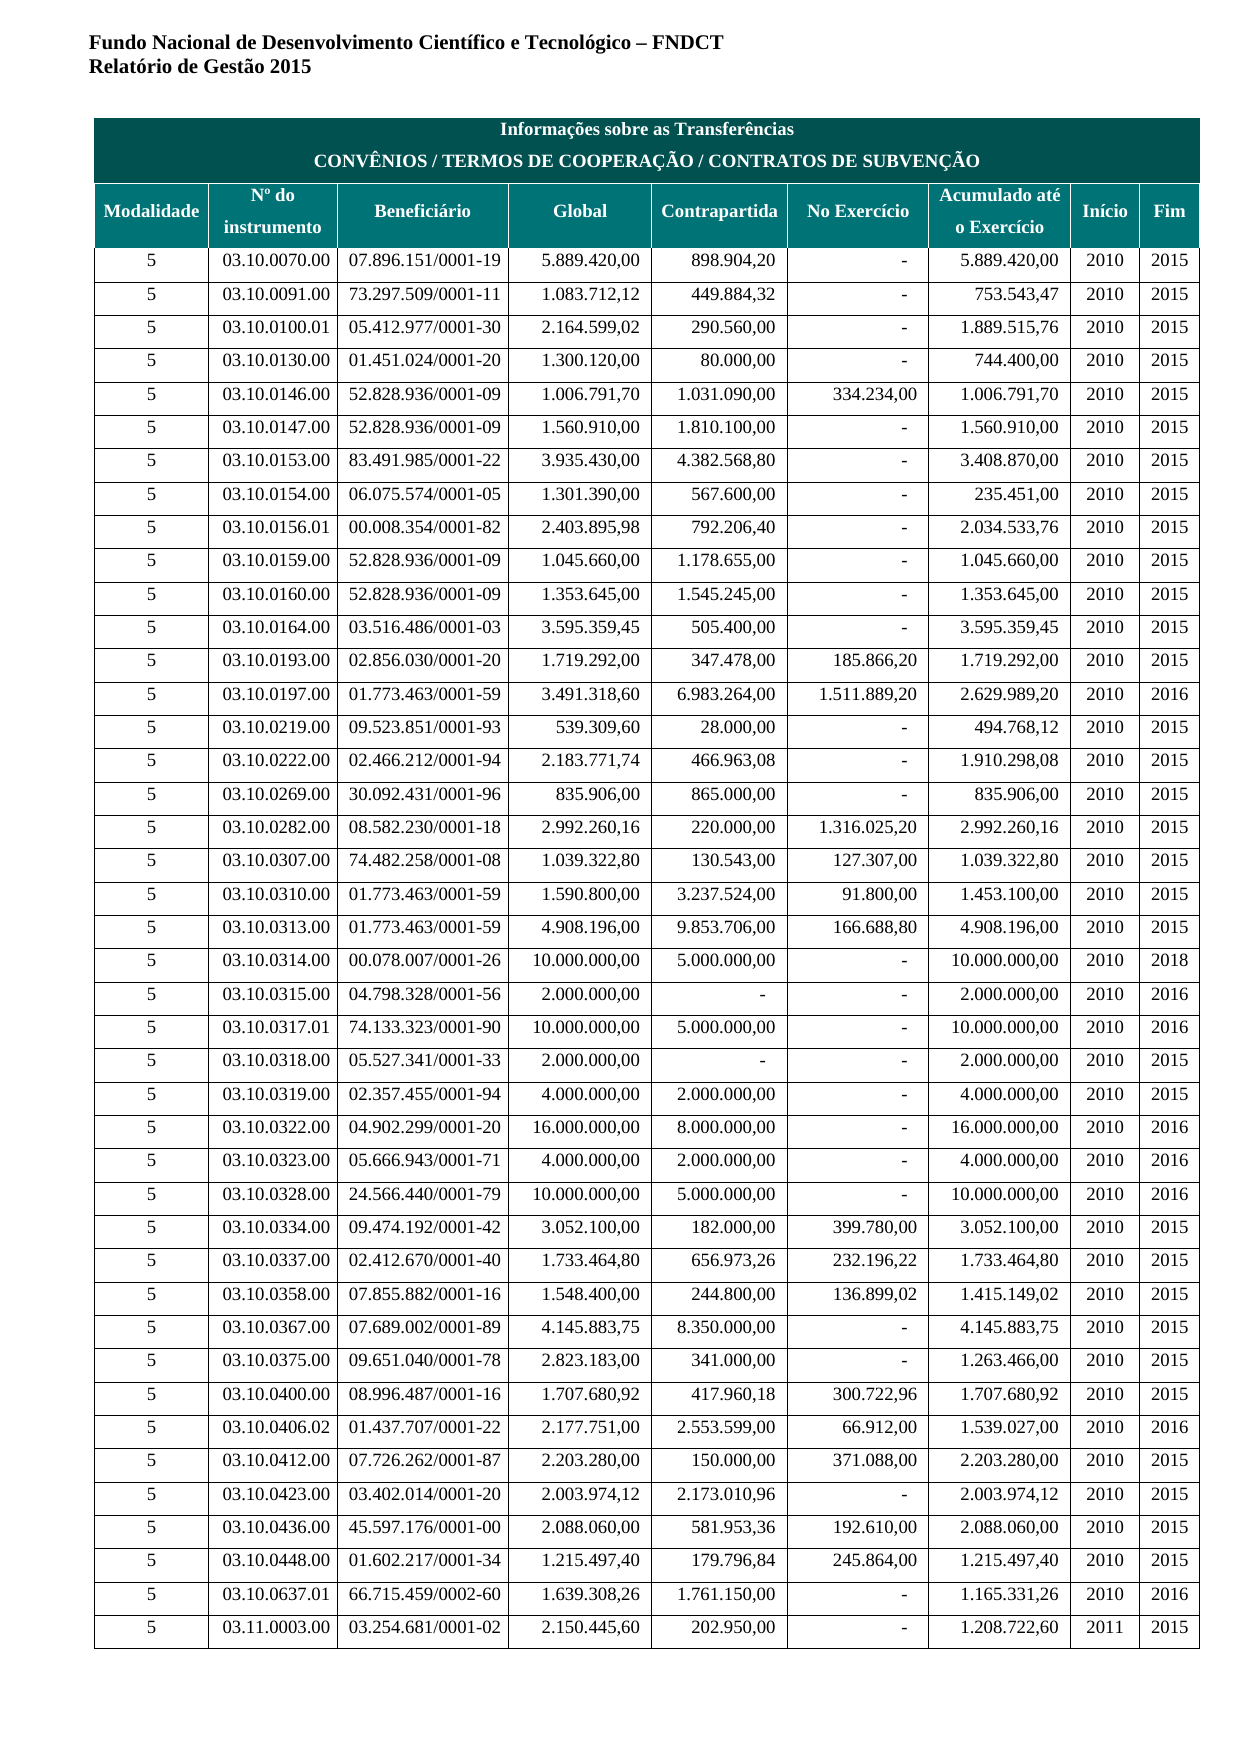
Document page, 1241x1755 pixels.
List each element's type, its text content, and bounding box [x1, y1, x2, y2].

table_cell 2010 [1071, 649, 1139, 682]
table_cell 1.590.800,00 [509, 883, 651, 915]
table_cell 1.165.331,26 [929, 1583, 1070, 1615]
table_cell 5 [95, 616, 208, 648]
table_cell 2016 [1140, 683, 1199, 715]
table_cell 80.000,00 [652, 349, 787, 382]
table_cell 04.798.328/0001-56 [338, 983, 508, 1015]
table_cell 03.10.0436.00 [209, 1516, 337, 1548]
table_cell 8.350.000,00 [652, 1316, 787, 1348]
table_cell 2010 [1071, 1349, 1139, 1382]
table_cell 466.963,08 [652, 749, 787, 782]
table_cell 06.075.574/0001-05 [338, 483, 508, 515]
table_cell 2016 [1140, 1149, 1199, 1182]
table_cell 449.884,32 [652, 283, 787, 315]
table_cell 865.000,00 [652, 783, 787, 815]
table_cell 2015 [1140, 1449, 1199, 1482]
table_cell 2.000.000,00 [929, 1049, 1070, 1082]
table_cell 03.10.0334.00 [209, 1216, 337, 1248]
table_cell 91.800,00 [788, 883, 928, 915]
table_cell 2.000.000,00 [509, 983, 651, 1015]
table_cell 2015 [1140, 783, 1199, 815]
table_cell 2015 [1140, 649, 1199, 682]
table_cell 5 [95, 716, 208, 748]
table_cell 10.000.000,00 [509, 949, 651, 982]
table_cell 2010 [1071, 1316, 1139, 1348]
table_cell 52.828.936/0001-09 [338, 416, 508, 448]
table_cell 2010 [1071, 883, 1139, 915]
table_cell 4.000.000,00 [509, 1149, 651, 1182]
table_cell 2010 [1071, 983, 1139, 1015]
table_cell 417.960,18 [652, 1383, 787, 1415]
table_cell 2010 [1071, 783, 1139, 815]
table_cell 2010 [1071, 1449, 1139, 1482]
table_cell - [652, 1049, 787, 1082]
table_cell 202.950,00 [652, 1616, 787, 1648]
table_cell 2.992.260,16 [509, 816, 651, 848]
table_cell 2010 [1071, 416, 1139, 448]
table_cell 2015 [1140, 1249, 1199, 1282]
table_cell 1.208.722,60 [929, 1616, 1070, 1648]
table_cell 2010 [1071, 349, 1139, 382]
table_cell 399.780,00 [788, 1216, 928, 1248]
table_cell 5.000.000,00 [652, 1183, 787, 1215]
table_cell 03.10.0313.00 [209, 916, 337, 948]
table_cell 5 [95, 1416, 208, 1448]
table_cell 1.560.910,00 [509, 416, 651, 448]
table_cell 1.039.322,80 [509, 849, 651, 882]
table_cell 2015 [1140, 349, 1199, 382]
table_cell 1.415.149,02 [929, 1283, 1070, 1315]
table_cell 5 [95, 1583, 208, 1615]
table_cell 2010 [1071, 1249, 1139, 1282]
table_cell 2015 [1140, 449, 1199, 482]
table_cell - [788, 249, 928, 282]
table_cell 02.357.455/0001-94 [338, 1083, 508, 1115]
table_cell - [788, 949, 928, 982]
table_cell 02.466.212/0001-94 [338, 749, 508, 782]
table_cell 03.10.0323.00 [209, 1149, 337, 1182]
table_cell 1.006.791,70 [929, 383, 1070, 415]
table_cell 24.566.440/0001-79 [338, 1183, 508, 1215]
table_cell 03.10.0164.00 [209, 616, 337, 648]
table_cell 03.10.0637.01 [209, 1583, 337, 1615]
table_cell 02.856.030/0001-20 [338, 649, 508, 682]
table_cell 5.000.000,00 [652, 949, 787, 982]
table_cell - [788, 616, 928, 648]
table_header Informações sobre as Transferências CONVÊNIOS / TERMOS DE COOPERAÇÃO / CONTRATOS DE SUBVENÇÃO [94, 118, 1200, 183]
table_cell 2.177.751,00 [509, 1416, 651, 1448]
table_cell 2.034.533,76 [929, 516, 1070, 548]
table_cell - [788, 1616, 928, 1648]
table_cell 4.908.196,00 [509, 916, 651, 948]
table_cell 2015 [1140, 283, 1199, 315]
table_cell Global [509, 184, 651, 248]
table_cell 2010 [1071, 483, 1139, 515]
table_cell 1.353.645,00 [929, 583, 1070, 615]
table_cell 03.10.0448.00 [209, 1549, 337, 1582]
table_cell 16.000.000,00 [929, 1116, 1070, 1148]
table_cell 3.935.430,00 [509, 449, 651, 482]
table_cell 1.560.910,00 [929, 416, 1070, 448]
table_cell - [788, 1083, 928, 1115]
table_cell 835.906,00 [509, 783, 651, 815]
table_cell 2.088.060,00 [509, 1516, 651, 1548]
table_cell 03.10.0367.00 [209, 1316, 337, 1348]
table_cell 2015 [1140, 849, 1199, 882]
table_cell 03.10.0222.00 [209, 749, 337, 782]
table_cell Fim [1140, 184, 1199, 248]
table_cell 2010 [1071, 383, 1139, 415]
table_cell 2.992.260,16 [929, 816, 1070, 848]
table_cell 01.773.463/0001-59 [338, 883, 508, 915]
table_cell 45.597.176/0001-00 [338, 1516, 508, 1548]
table_cell 2010 [1071, 683, 1139, 715]
table_cell 2010 [1071, 1583, 1139, 1615]
table_cell - [788, 749, 928, 782]
table_cell 2010 [1071, 1149, 1139, 1182]
table_cell 2015 [1140, 316, 1199, 348]
table_cell 3.237.524,00 [652, 883, 787, 915]
table_cell 03.10.0423.00 [209, 1483, 337, 1515]
table_cell 08.996.487/0001-16 [338, 1383, 508, 1415]
table_cell 5 [95, 283, 208, 315]
table_cell 16.000.000,00 [509, 1116, 651, 1148]
table_cell 5 [95, 383, 208, 415]
table_cell 5 [95, 1283, 208, 1315]
table_cell 05.666.943/0001-71 [338, 1149, 508, 1182]
table_cell 2015 [1140, 1283, 1199, 1315]
table_cell 03.10.0282.00 [209, 816, 337, 848]
table_cell Beneficiário [338, 184, 508, 248]
table_cell 232.196,22 [788, 1249, 928, 1282]
table_cell 1.083.712,12 [509, 283, 651, 315]
table_cell 4.145.883,75 [509, 1316, 651, 1348]
table_cell 2015 [1140, 583, 1199, 615]
table_cell 192.610,00 [788, 1516, 928, 1548]
table_cell 2010 [1071, 1049, 1139, 1082]
table_cell 2.553.599,00 [652, 1416, 787, 1448]
table_cell 2015 [1140, 716, 1199, 748]
table_cell 03.10.0307.00 [209, 849, 337, 882]
table_cell 03.10.0147.00 [209, 416, 337, 448]
table_cell 656.973,26 [652, 1249, 787, 1282]
table_cell 1.910.298,08 [929, 749, 1070, 782]
table_cell 2010 [1071, 249, 1139, 282]
table_cell 5 [95, 883, 208, 915]
table_cell 1.810.100,00 [652, 416, 787, 448]
table_cell 03.10.0412.00 [209, 1449, 337, 1482]
table_cell 1.353.645,00 [509, 583, 651, 615]
table_cell - [788, 549, 928, 582]
table_cell 2016 [1140, 1016, 1199, 1048]
table_cell 04.902.299/0001-20 [338, 1116, 508, 1148]
table_cell 567.600,00 [652, 483, 787, 515]
table_cell 5 [95, 1549, 208, 1582]
table_cell 290.560,00 [652, 316, 787, 348]
table_cell 74.133.323/0001-90 [338, 1016, 508, 1048]
table_cell - [788, 716, 928, 748]
table_cell 2015 [1140, 1349, 1199, 1382]
table_cell 5 [95, 849, 208, 882]
table_cell 2.823.183,00 [509, 1349, 651, 1382]
table_cell 01.437.707/0001-22 [338, 1416, 508, 1448]
table_cell 2016 [1140, 1583, 1199, 1615]
table_cell 07.726.262/0001-87 [338, 1449, 508, 1482]
table_cell 5 [95, 1016, 208, 1048]
table_cell 2010 [1071, 1549, 1139, 1582]
table_cell 5.889.420,00 [929, 249, 1070, 282]
table_cell 1.539.027,00 [929, 1416, 1070, 1448]
table_cell 2015 [1140, 616, 1199, 648]
table_cell - [788, 983, 928, 1015]
table_cell 03.10.0100.01 [209, 316, 337, 348]
table_cell - [788, 1483, 928, 1515]
table_cell Modalidade [95, 184, 208, 248]
table_cell 2010 [1071, 1516, 1139, 1548]
table_cell 1.031.090,00 [652, 383, 787, 415]
table_cell 2.000.000,00 [929, 983, 1070, 1015]
table_cell 244.800,00 [652, 1283, 787, 1315]
table_cell 10.000.000,00 [509, 1016, 651, 1048]
table_cell 2015 [1140, 1616, 1199, 1648]
table_cell 1.733.464,80 [509, 1249, 651, 1282]
table_cell Contrapartida [652, 184, 787, 248]
table_cell 03.10.0318.00 [209, 1049, 337, 1082]
table_cell 03.10.0153.00 [209, 449, 337, 482]
table_cell 2015 [1140, 383, 1199, 415]
table_cell 2010 [1071, 549, 1139, 582]
table_cell 07.896.151/0001-19 [338, 249, 508, 282]
table_cell 1.215.497,40 [509, 1549, 651, 1582]
table_cell 03.10.0146.00 [209, 383, 337, 415]
table_cell 03.10.0406.02 [209, 1416, 337, 1448]
table_cell 03.11.0003.00 [209, 1616, 337, 1648]
table_cell 5 [95, 683, 208, 715]
table_cell 3.052.100,00 [929, 1216, 1070, 1248]
table_cell 03.10.0219.00 [209, 716, 337, 748]
table_cell - [788, 583, 928, 615]
table_cell 3.408.870,00 [929, 449, 1070, 482]
table_cell 1.263.466,00 [929, 1349, 1070, 1382]
table_cell 1.511.889,20 [788, 683, 928, 715]
table_cell 4.000.000,00 [929, 1149, 1070, 1182]
table_cell 2010 [1071, 1383, 1139, 1415]
table_cell - [788, 1016, 928, 1048]
table_cell 5 [95, 1483, 208, 1515]
table_cell 03.10.0400.00 [209, 1383, 337, 1415]
table_cell 2015 [1140, 1549, 1199, 1582]
table_cell 5 [95, 249, 208, 282]
table_cell - [788, 283, 928, 315]
table_cell 835.906,00 [929, 783, 1070, 815]
table_cell 744.400,00 [929, 349, 1070, 382]
table_cell 2015 [1140, 816, 1199, 848]
table_cell 5 [95, 1449, 208, 1482]
table_cell 9.853.706,00 [652, 916, 787, 948]
table_cell 8.000.000,00 [652, 1116, 787, 1148]
table_cell 2010 [1071, 316, 1139, 348]
table_cell 09.474.192/0001-42 [338, 1216, 508, 1248]
table_cell 3.595.359,45 [509, 616, 651, 648]
table_cell 2.000.000,00 [652, 1083, 787, 1115]
table_cell 2010 [1071, 716, 1139, 748]
table_cell 494.768,12 [929, 716, 1070, 748]
table_cell 03.516.486/0001-03 [338, 616, 508, 648]
table_cell 1.178.655,00 [652, 549, 787, 582]
table_cell 5 [95, 1083, 208, 1115]
table_cell 898.904,20 [652, 249, 787, 282]
table_cell 539.309,60 [509, 716, 651, 748]
table_cell 5.889.420,00 [509, 249, 651, 282]
table_cell 73.297.509/0001-11 [338, 283, 508, 315]
table_cell 03.10.0375.00 [209, 1349, 337, 1382]
table_cell 03.10.0317.01 [209, 1016, 337, 1048]
table_cell 581.953,36 [652, 1516, 787, 1548]
table_cell 2.088.060,00 [929, 1516, 1070, 1548]
table_cell 5 [95, 783, 208, 815]
table_cell 3.052.100,00 [509, 1216, 651, 1248]
table_cell - [788, 516, 928, 548]
table_cell 5.000.000,00 [652, 1016, 787, 1048]
table_cell 1.215.497,40 [929, 1549, 1070, 1582]
table_cell 02.412.670/0001-40 [338, 1249, 508, 1282]
table_cell 2010 [1071, 1016, 1139, 1048]
table_cell 2015 [1140, 1383, 1199, 1415]
table_cell 4.145.883,75 [929, 1316, 1070, 1348]
table_cell 01.451.024/0001-20 [338, 349, 508, 382]
table_cell 2015 [1140, 249, 1199, 282]
table_cell 5 [95, 449, 208, 482]
table_cell 66.715.459/0002-60 [338, 1583, 508, 1615]
table_cell 2.150.445,60 [509, 1616, 651, 1648]
table_cell 5 [95, 1216, 208, 1248]
table_cell 10.000.000,00 [929, 1183, 1070, 1215]
table_cell 10.000.000,00 [929, 949, 1070, 982]
table_cell 2010 [1071, 1216, 1139, 1248]
table_cell 1.039.322,80 [929, 849, 1070, 882]
table_cell 1.045.660,00 [509, 549, 651, 582]
table_cell 2015 [1140, 1516, 1199, 1548]
table_cell 166.688,80 [788, 916, 928, 948]
table_cell 2010 [1071, 1183, 1139, 1215]
table_cell 2010 [1071, 949, 1139, 982]
table_cell 52.828.936/0001-09 [338, 583, 508, 615]
table_cell 2010 [1071, 1083, 1139, 1115]
table_cell 03.10.0315.00 [209, 983, 337, 1015]
table_cell 2010 [1071, 1283, 1139, 1315]
table_cell 5 [95, 1616, 208, 1648]
table_cell 2.173.010,96 [652, 1483, 787, 1515]
table_cell - [788, 1049, 928, 1082]
table_cell 1.707.680,92 [929, 1383, 1070, 1415]
table_cell Início [1071, 184, 1139, 248]
table_cell 07.855.882/0001-16 [338, 1283, 508, 1315]
table_cell - [788, 316, 928, 348]
table_cell 03.10.0130.00 [209, 349, 337, 382]
table_cell 347.478,00 [652, 649, 787, 682]
table_cell 5 [95, 1183, 208, 1215]
table_cell 1.707.680,92 [509, 1383, 651, 1415]
table_cell 5 [95, 749, 208, 782]
table_cell 1.545.245,00 [652, 583, 787, 615]
table_cell 334.234,00 [788, 383, 928, 415]
table_cell 130.543,00 [652, 849, 787, 882]
table_cell 03.10.0337.00 [209, 1249, 337, 1282]
table_cell 2010 [1071, 516, 1139, 548]
table_cell 2010 [1071, 449, 1139, 482]
table_cell 5 [95, 1349, 208, 1382]
table_cell 2.629.989,20 [929, 683, 1070, 715]
table_cell 4.000.000,00 [929, 1083, 1070, 1115]
table_cell 1.719.292,00 [929, 649, 1070, 682]
table_cell 2010 [1071, 283, 1139, 315]
table_cell 5 [95, 949, 208, 982]
table_cell 2015 [1140, 916, 1199, 948]
table_cell - [788, 416, 928, 448]
table_cell 2010 [1071, 916, 1139, 948]
table_cell - [788, 1349, 928, 1382]
table_cell 3.491.318,60 [509, 683, 651, 715]
table_cell 2010 [1071, 816, 1139, 848]
table_cell 2.000.000,00 [509, 1049, 651, 1082]
table_cell 2.164.599,02 [509, 316, 651, 348]
table_cell - [788, 449, 928, 482]
table_cell 3.595.359,45 [929, 616, 1070, 648]
table_cell 28.000,00 [652, 716, 787, 748]
table_cell 03.10.0328.00 [209, 1183, 337, 1215]
table_cell 2018 [1140, 949, 1199, 982]
table_cell 2015 [1140, 749, 1199, 782]
table_cell 1.045.660,00 [929, 549, 1070, 582]
table_cell 5 [95, 1116, 208, 1148]
table_cell 03.10.0160.00 [209, 583, 337, 615]
table_cell 5 [95, 1516, 208, 1548]
table_cell 4.000.000,00 [509, 1083, 651, 1115]
table_cell 127.307,00 [788, 849, 928, 882]
table_cell 09.651.040/0001-78 [338, 1349, 508, 1382]
table_cell 5 [95, 583, 208, 615]
table_cell 1.301.390,00 [509, 483, 651, 515]
table_cell - [788, 783, 928, 815]
table_cell 182.000,00 [652, 1216, 787, 1248]
table_cell 5 [95, 349, 208, 382]
table_cell - [788, 1316, 928, 1348]
table_cell 5 [95, 416, 208, 448]
table_cell 2010 [1071, 849, 1139, 882]
table_cell 2015 [1140, 883, 1199, 915]
table_cell 2015 [1140, 516, 1199, 548]
table_cell 2015 [1140, 1316, 1199, 1348]
table_cell 08.582.230/0001-18 [338, 816, 508, 848]
table_cell 6.983.264,00 [652, 683, 787, 715]
table_cell - [788, 483, 928, 515]
table_cell 179.796,84 [652, 1549, 787, 1582]
table_cell 03.10.0322.00 [209, 1116, 337, 1148]
table_cell 5 [95, 916, 208, 948]
table_cell 00.078.007/0001-26 [338, 949, 508, 982]
table_cell 03.10.0156.01 [209, 516, 337, 548]
table_cell 5 [95, 483, 208, 515]
table_cell 5 [95, 816, 208, 848]
table_cell 5 [95, 549, 208, 582]
table_cell 74.482.258/0001-08 [338, 849, 508, 882]
table_cell 52.828.936/0001-09 [338, 549, 508, 582]
table_cell 4.382.568,80 [652, 449, 787, 482]
table_cell 753.543,47 [929, 283, 1070, 315]
table_cell 185.866,20 [788, 649, 928, 682]
table_cell 10.000.000,00 [929, 1016, 1070, 1048]
table_cell 2015 [1140, 483, 1199, 515]
table_cell 03.10.0154.00 [209, 483, 337, 515]
table_cell 2.003.974,12 [929, 1483, 1070, 1515]
table_cell 2010 [1071, 1416, 1139, 1448]
table_cell 52.828.936/0001-09 [338, 383, 508, 415]
table_cell 220.000,00 [652, 816, 787, 848]
table_cell 2015 [1140, 1483, 1199, 1515]
table_cell 5 [95, 1249, 208, 1282]
table_cell 2.403.895,98 [509, 516, 651, 548]
table_cell 5 [95, 516, 208, 548]
table_cell 1.548.400,00 [509, 1283, 651, 1315]
table_cell 2.000.000,00 [652, 1149, 787, 1182]
table_cell 03.402.014/0001-20 [338, 1483, 508, 1515]
table_cell 2015 [1140, 1083, 1199, 1115]
table_cell 2015 [1140, 1216, 1199, 1248]
table_cell 00.008.354/0001-82 [338, 516, 508, 548]
table_cell 1.639.308,26 [509, 1583, 651, 1615]
table_cell 03.10.0269.00 [209, 783, 337, 815]
table_cell 2.003.974,12 [509, 1483, 651, 1515]
table_cell 5 [95, 1149, 208, 1182]
table_cell 1.300.120,00 [509, 349, 651, 382]
table_cell 2.183.771,74 [509, 749, 651, 782]
table_cell - [788, 1149, 928, 1182]
table_cell 01.773.463/0001-59 [338, 683, 508, 715]
table_cell 03.254.681/0001-02 [338, 1616, 508, 1648]
table_cell 300.722,96 [788, 1383, 928, 1415]
table_cell 01.773.463/0001-59 [338, 916, 508, 948]
table_cell 2015 [1140, 416, 1199, 448]
table_cell 1.761.150,00 [652, 1583, 787, 1615]
table_cell 2016 [1140, 1116, 1199, 1148]
table_cell 2010 [1071, 1116, 1139, 1148]
table_cell 2016 [1140, 1183, 1199, 1215]
table_cell 03.10.0193.00 [209, 649, 337, 682]
table_cell 2010 [1071, 583, 1139, 615]
table_cell 1.733.464,80 [929, 1249, 1070, 1282]
table_cell 2.203.280,00 [509, 1449, 651, 1482]
table_cell 07.689.002/0001-89 [338, 1316, 508, 1348]
table_cell Acumulado até o Exercício [929, 184, 1070, 248]
table_cell 01.602.217/0001-34 [338, 1549, 508, 1582]
table_cell 341.000,00 [652, 1349, 787, 1382]
table_cell 2015 [1140, 549, 1199, 582]
table_cell 2.203.280,00 [929, 1449, 1070, 1482]
table_cell - [788, 1583, 928, 1615]
table_cell 1.719.292,00 [509, 649, 651, 682]
table_cell 5 [95, 649, 208, 682]
table_cell 5 [95, 1316, 208, 1348]
table_cell Nº do instrumento [209, 184, 337, 248]
table_cell 245.864,00 [788, 1549, 928, 1582]
table_cell 5 [95, 316, 208, 348]
table_cell 505.400,00 [652, 616, 787, 648]
table_cell 150.000,00 [652, 1449, 787, 1482]
table_cell 2016 [1140, 1416, 1199, 1448]
table_cell 03.10.0319.00 [209, 1083, 337, 1115]
table_cell - [788, 1183, 928, 1215]
table_cell 1.889.515,76 [929, 316, 1070, 348]
table_cell 66.912,00 [788, 1416, 928, 1448]
table_cell 5 [95, 1049, 208, 1082]
table_cell 5 [95, 983, 208, 1015]
table_cell No Exercício [788, 184, 928, 248]
table_cell 2010 [1071, 749, 1139, 782]
table_cell 136.899,02 [788, 1283, 928, 1315]
table_cell - [788, 1116, 928, 1148]
table_cell 30.092.431/0001-96 [338, 783, 508, 815]
table_cell 03.10.0358.00 [209, 1283, 337, 1315]
table_cell 2010 [1071, 1483, 1139, 1515]
table_cell 03.10.0197.00 [209, 683, 337, 715]
table_cell 2010 [1071, 616, 1139, 648]
table_cell 4.908.196,00 [929, 916, 1070, 948]
table_cell 1.316.025,20 [788, 816, 928, 848]
table_cell 371.088,00 [788, 1449, 928, 1482]
table_cell 05.527.341/0001-33 [338, 1049, 508, 1082]
table_cell 2015 [1140, 1049, 1199, 1082]
table_cell 05.412.977/0001-30 [338, 316, 508, 348]
table_cell 1.006.791,70 [509, 383, 651, 415]
table_cell 03.10.0310.00 [209, 883, 337, 915]
table_cell 10.000.000,00 [509, 1183, 651, 1215]
table_cell - [788, 349, 928, 382]
table_cell 03.10.0091.00 [209, 283, 337, 315]
table_cell 2016 [1140, 983, 1199, 1015]
table_cell 03.10.0070.00 [209, 249, 337, 282]
table_cell 83.491.985/0001-22 [338, 449, 508, 482]
table_cell 03.10.0159.00 [209, 549, 337, 582]
table_cell 09.523.851/0001-93 [338, 716, 508, 748]
table_cell - [652, 983, 787, 1015]
table_cell 235.451,00 [929, 483, 1070, 515]
table_cell 2011 [1071, 1616, 1139, 1648]
table_cell 03.10.0314.00 [209, 949, 337, 982]
table_cell 792.206,40 [652, 516, 787, 548]
table_cell 1.453.100,00 [929, 883, 1070, 915]
table_cell 5 [95, 1383, 208, 1415]
